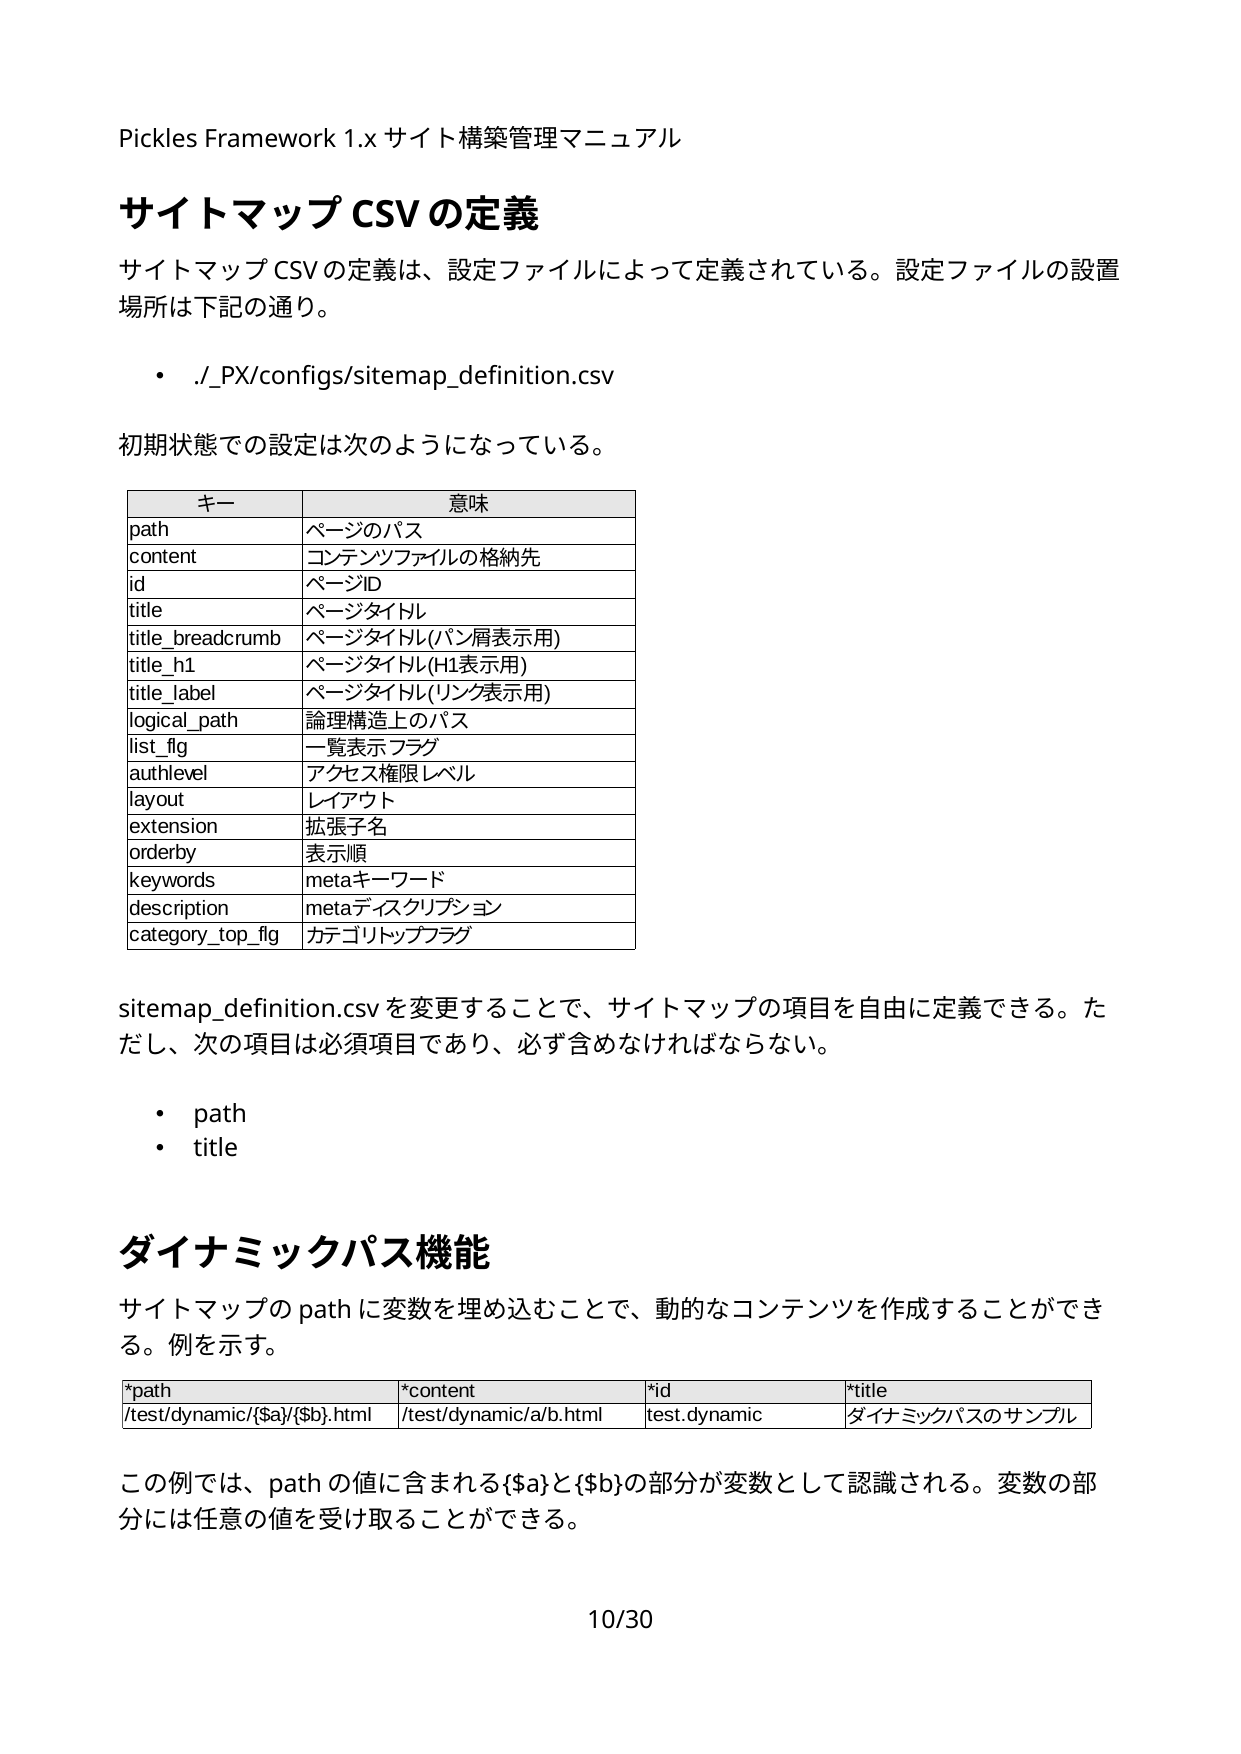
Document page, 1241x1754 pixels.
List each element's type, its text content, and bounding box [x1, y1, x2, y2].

subtitle サイトマップCSVの定義 [118, 184, 1122, 238]
text サイトマップCSVの定義は、設定ファイルによって定義されている。設定ファイルの設置場所は下記の通り。 [118, 251, 1122, 323]
subtitle ダイナミックパス機能 [118, 1222, 1122, 1277]
text この例では、pathの値に含まれる{$a}と{$b}の部分が変数として認識される。変数の部分には任意の値を受け取ることができる。 [118, 1464, 1122, 1536]
list path [156, 1095, 1122, 1129]
list ./_PX/configs/sitemap_definition.csv [156, 357, 1122, 391]
text sitemap_definition.csvを変更することで、サイトマップの項目を自由に定義できる。ただし、次の項目は必須項目であり、必ず含めなければならない。 [118, 989, 1122, 1061]
text サイトマップのpathに変数を埋め込むことで、動的なコンテンツを作成することができる。例を示す。 [118, 1289, 1122, 1362]
list title [156, 1129, 1122, 1163]
text 初期状態での設定は次のようになっている。 [118, 426, 1122, 462]
